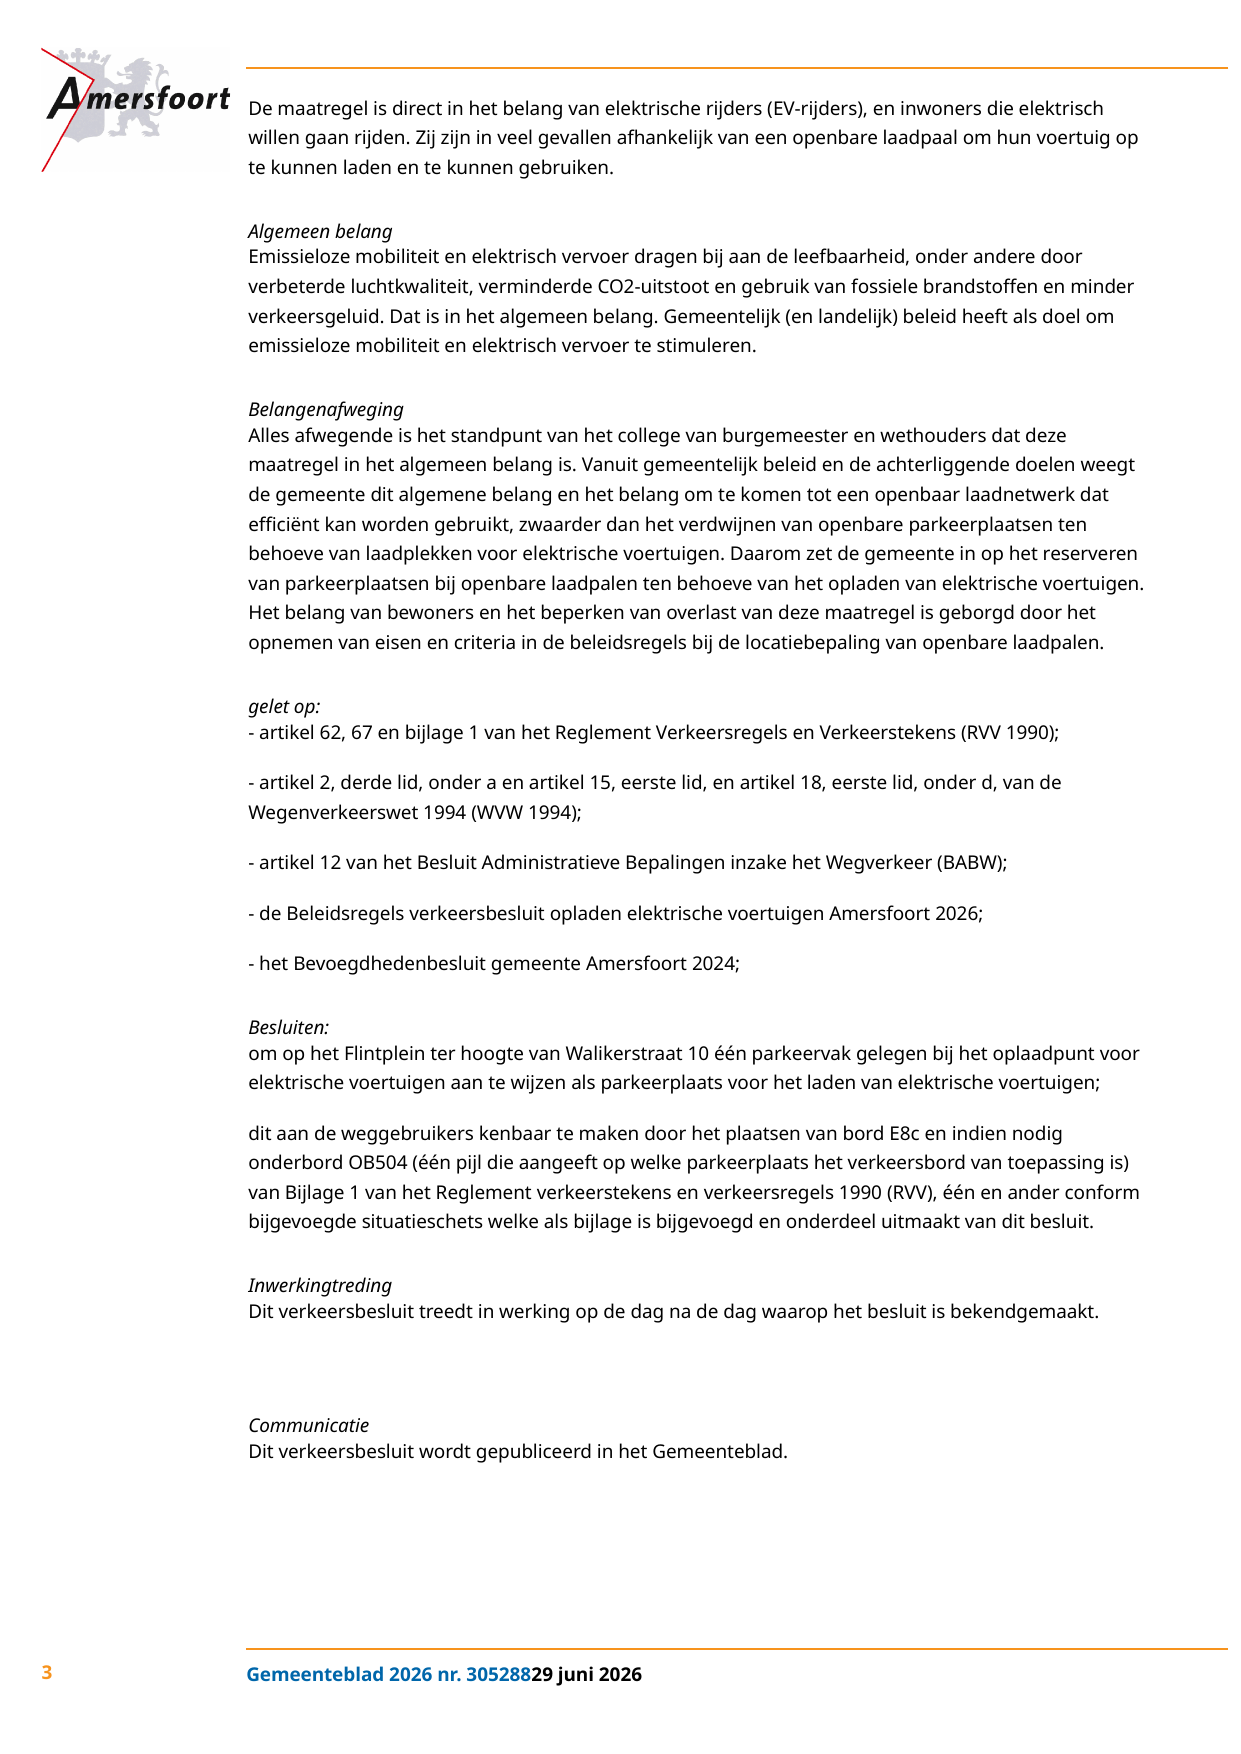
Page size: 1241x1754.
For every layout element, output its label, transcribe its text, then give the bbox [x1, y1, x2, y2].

text Besluiten: [248, 1014, 1152, 1040]
text - artikel 12 van het Besluit Administratieve Bepalingen inzake het Wegverkeer (BABW); [248, 849, 1152, 875]
text Alles afwegende is het standpunt van het college van burgemeester en wethouders dat deze maatregel in het algemeen belang is. Vanuit gemeentelijk beleid en de achterliggende doelen weegt de gemeente dit algemene belang en het belang om te komen tot een openbaar laadnetwerk dat efficiënt kan worden gebruikt, zwaarder dan het verdwijnen van openbare parkeerplaatsen ten behoeve van laadplekken voor elektrische voertuigen. Daarom zet de gemeente in op het reserveren van parkeerplaatsen bij openbare laadpalen ten behoeve van het opladen van elektrische voertuigen. Het belang van bewoners en het beperken van overlast van deze maatregel is geborgd door het opnemen van eisen en criteria in de beleidsregels bij de locatiebepaling van openbare laadpalen. [248, 422, 1152, 655]
text gelet op: [248, 693, 1152, 719]
text dit aan de weggebruikers kenbaar te maken door het plaatsen van bord E8c en indien nodig onderbord OB504 (één pijl die aangeeft op welke parkeerplaats het verkeersbord van toepassing is) van Bijlage 1 van het Reglement verkeerstekens en verkeersregels 1990 (RVV), één en ander conform bijgevoegde situatieschets welke als bijlage is bijgevoegd en onderdeel uitmaakt van dit besluit. [248, 1120, 1152, 1234]
text De maatregel is direct in het belang van elektrische rijders (EV-rijders), en inwoners die elektrisch willen gaan rijden. Zij zijn in veel gevallen afhankelijk van een openbare laadpaal om hun voertuig op te kunnen laden en te kunnen gebruiken. [248, 95, 1152, 180]
text - artikel 2, derde lid, onder a en artikel 15, eerste lid, en artikel 18, eerste lid, onder d, van de Wegenverkeerswet 1994 (WVW 1994); [248, 769, 1152, 824]
text om op het Flintplein ter hoogte van Walikerstraat 10 één parkeervak gelegen bij het oplaadpunt voor elektrische voertuigen aan te wijzen als parkeerplaats voor het laden van elektrische voertuigen; [248, 1040, 1152, 1095]
text - de Beleidsregels verkeersbesluit opladen elektrische voertuigen Amersfoort 2026; [248, 900, 1152, 925]
text Belangenafweging [248, 396, 1152, 422]
text - artikel 62, 67 en bijlage 1 van het Reglement Verkeersregels en Verkeerstekens (RVV 1990); [248, 719, 1152, 744]
text - het Bevoegdhedenbesluit gemeente Amersfoort 2024; [248, 950, 1152, 976]
text Communicatie [248, 1413, 1152, 1438]
picture [41, 47, 231, 172]
text Dit verkeersbesluit wordt gepubliceerd in het Gemeenteblad. [248, 1438, 1152, 1464]
text Dit verkeersbesluit treedt in werking op de dag na de dag waarop het besluit is bekendgemaakt. [248, 1298, 1152, 1324]
text Emissieloze mobiliteit en elektrisch vervoer dragen bij aan de leefbaarheid, onder andere door verbeterde luchtkwaliteit, verminderde CO2-uitstoot en gebruik van fossiele brandstoffen en minder verkeersgeluid. Dat is in het algemeen belang. Gemeentelijk (en landelijk) beleid heeft als doel om emissieloze mobiliteit en elektrisch vervoer te stimuleren. [248, 244, 1152, 358]
text Inwerkingtreding [248, 1272, 1152, 1298]
text Algemeen belang [248, 218, 1152, 244]
